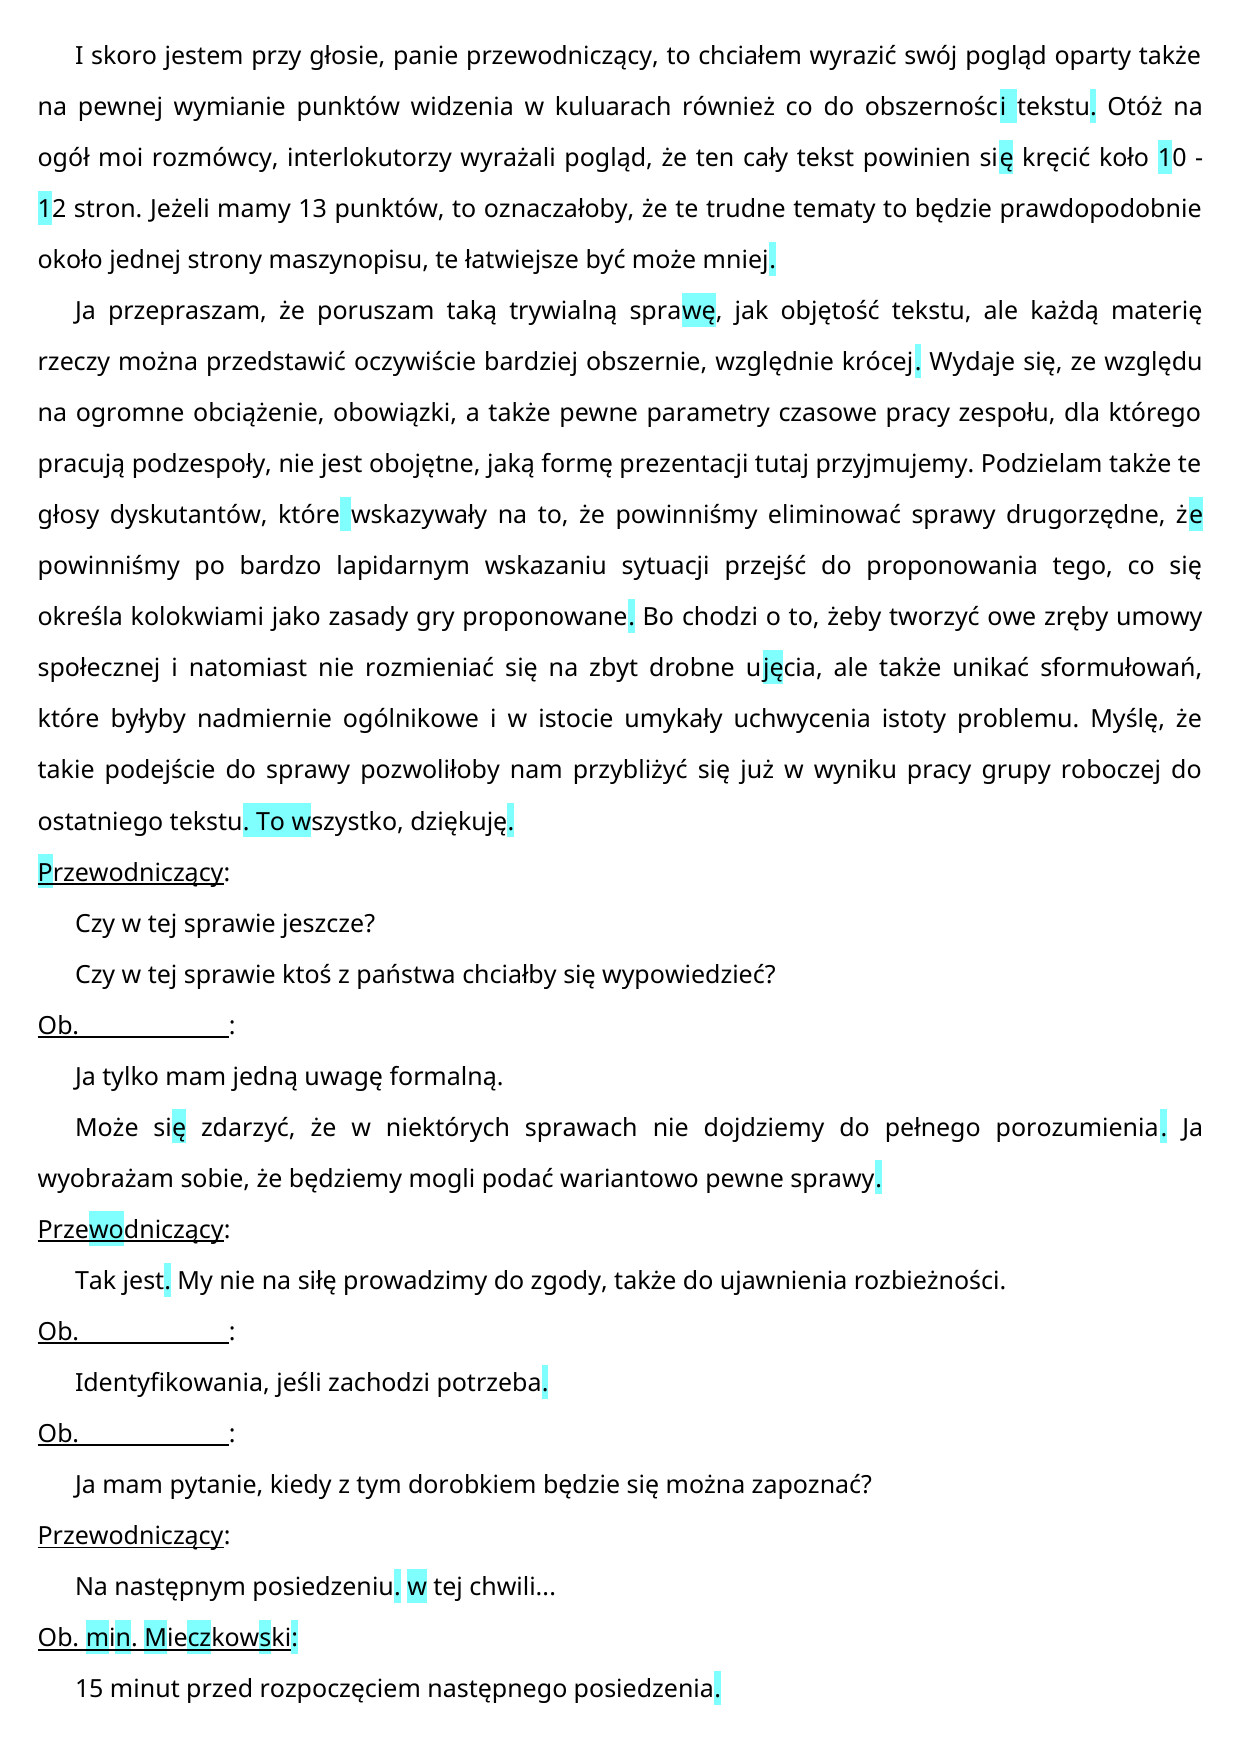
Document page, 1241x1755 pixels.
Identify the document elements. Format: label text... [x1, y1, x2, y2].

text Ja przepraszam, że poruszam taką trywialną sprawę, jak objętość tekstu, ale każdą materię rzeczy można przedstawić oczywiście bardziej obszernie, względnie krócej. Wydaje się, ze względu na ogromne obciążenie, obowiązki, a także pewne parametry czasowe pracy zespołu, dla którego pracują podzespoły, nie jest obojętne, jaką formę prezentacji tutaj przyjmujemy. Podzielam także te głosy dyskutantów, które wskazywały na to, że powinniśmy eliminować sprawy drugorzędne, że powinniśmy po bardzo lapidarnym wskazaniu sytuacji przejść do proponowania tego, co się określa kolokwiami jako zasady gry proponowane. Bo chodzi o to, żeby tworzyć owe zręby umowy społecznej i natomiast nie rozmieniać się na zbyt drobne ujęcia, ale także unikać sformułowań, które byłyby nadmiernie ogólnikowe i w istocie umykały uchwycenia istoty problemu. Myślę, że takie podejście do sprawy pozwoliłoby nam przybliżyć się już w wyniku pracy grupy roboczej do ostatniego tekstu. To wszystko, dziękuję. [37, 293, 1203, 837]
text Ob. : [37, 1313, 1203, 1348]
text Na następnym posiedzeniu. w tej chwili... [37, 1569, 1203, 1603]
text Przewodniczący: [37, 1211, 1203, 1246]
text Przewodniczący: [37, 1518, 1203, 1552]
text Identyfikowania, jeśli zachodzi potrzeba. [37, 1364, 1203, 1399]
text I skoro jestem przy głosie, panie przewodniczący, to chciałem wyrazić swój pogląd oparty także na pewnej wymianie punktów widzenia w kuluarach również co do obszerności tekstu. Otóż na ogół moi rozmówcy, interlokutorzy wyrażali pogląd, że ten cały tekst powinien się kręcić koło 10 - 12 stron. Jeżeli mamy 13 punktów, to oznaczałoby, że te trudne tematy to będzie prawdopodobnie około jednej strony maszynopisu, te łatwiejsze być może mniej. [37, 37, 1203, 276]
text Przewodniczący: [37, 854, 1203, 888]
text Ob. min. Mieczkowski: [37, 1620, 1203, 1654]
text Czy w tej sprawie ktoś z państwa chciałby się wypowiedzieć? [37, 956, 1203, 990]
text Ob. : [37, 1007, 1203, 1041]
text Tak jest. My nie na siłę prowadzimy do zgody, także do ujawnienia rozbieżności. [37, 1262, 1203, 1297]
text Czy w tej sprawie jeszcze? [37, 905, 1203, 939]
text Może się zdarzyć, że w niektórych sprawach nie dojdziemy do pełnego porozumienia. Ja wyobrażam sobie, że będziemy mogli podać wariantowo pewne sprawy. [37, 1109, 1203, 1194]
text Ja tylko mam jedną uwagę formalną. [37, 1058, 1203, 1092]
text Ob. : [37, 1416, 1203, 1450]
text 15 minut przed rozpoczęciem następnego posiedzenia. [37, 1671, 1203, 1705]
text Ja mam pytanie, kiedy z tym dorobkiem będzie się można zapoznać? [37, 1467, 1203, 1501]
